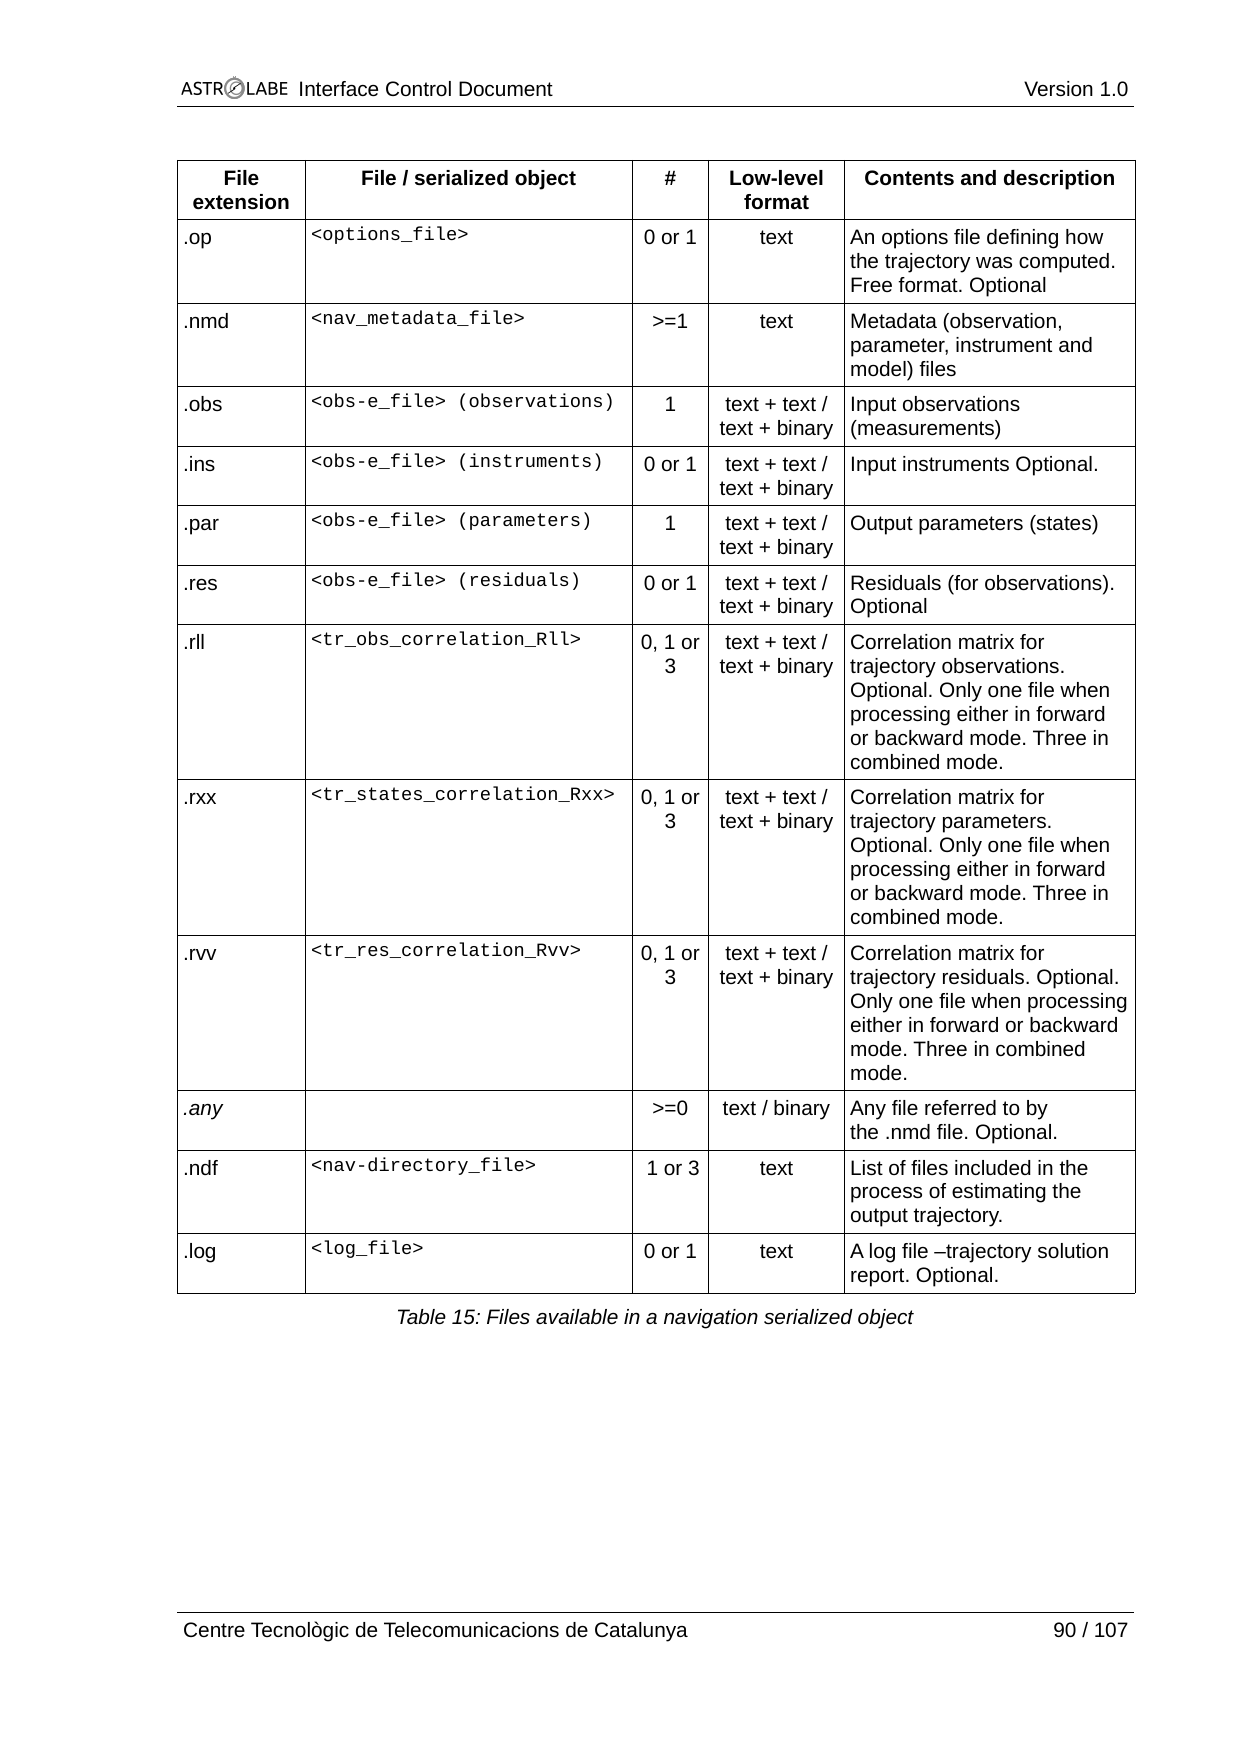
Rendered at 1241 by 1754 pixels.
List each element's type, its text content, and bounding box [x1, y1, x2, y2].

table_cell Output parameters (states) [845, 506, 1135, 564]
table_cell <obs-e_file> (instruments) [306, 447, 632, 505]
table_header # [633, 161, 708, 219]
text Table 15: Files available in a navigation serialized object [177, 1305, 1134, 1329]
table_cell >=1 [633, 304, 708, 386]
table_cell Correlation matrix for trajectory residuals. Optional. Only one file when processing either in forward or backward mode. Three in combined mode. [845, 936, 1135, 1090]
table_cell <log_file> [306, 1234, 632, 1292]
table_cell text + text / text + binary [709, 780, 844, 935]
table_cell <obs-e_file> (residuals) [306, 566, 632, 624]
table_cell text [709, 1234, 844, 1292]
table_cell <nav-directory_file> [306, 1151, 632, 1233]
table_cell <tr_obs_correlation_Rll> [306, 625, 632, 779]
table_cell 0 or 1 [633, 220, 708, 303]
table_cell Input observations (measurements) [845, 387, 1135, 446]
table_cell Input instruments Optional. [845, 447, 1135, 505]
table_cell .log [178, 1234, 305, 1292]
table_cell text + text / text + binary [709, 625, 844, 779]
table_cell text + text / text + binary [709, 506, 844, 564]
table_cell text + text / text + binary [709, 566, 844, 624]
table_cell text / binary [709, 1091, 844, 1149]
table_cell 0 or 1 [633, 447, 708, 505]
table_cell .obs [178, 387, 305, 446]
table_cell text + text / text + binary [709, 936, 844, 1090]
table_cell text + text / text + binary [709, 387, 844, 446]
table_cell 1 [633, 506, 708, 564]
table_cell .op [178, 220, 305, 303]
table_cell Residuals (for observations). Optional [845, 566, 1135, 624]
table_cell .ins [178, 447, 305, 505]
table_cell text + text / text + binary [709, 447, 844, 505]
table_cell 0 or 1 [633, 566, 708, 624]
table_cell 0, 1 or 3 [633, 625, 708, 779]
table_cell text [709, 220, 844, 303]
table_cell .nmd [178, 304, 305, 386]
table_cell Any file referred to by the .nmd file. Optional. [845, 1091, 1135, 1149]
table_cell 1 or 3 [633, 1151, 708, 1233]
table_cell .rxx [178, 780, 305, 935]
table_cell <obs-e_file> (observations) [306, 387, 632, 446]
table_cell List of files included in the process of estimating the output trajectory. [845, 1151, 1135, 1233]
table_cell <nav_metadata_file> [306, 304, 632, 386]
table_cell [306, 1091, 632, 1149]
table_cell <obs-e_file> (parameters) [306, 506, 632, 564]
table_cell text [709, 1151, 844, 1233]
table_cell .ndf [178, 1151, 305, 1233]
table_cell .any [178, 1091, 305, 1149]
table_header File / serialized object [306, 161, 632, 219]
table_cell 0, 1 or 3 [633, 780, 708, 935]
picture [181, 76, 288, 99]
table_cell <options_file> [306, 220, 632, 303]
table_cell Correlation matrix for trajectory observations. Optional. Only one file when processing either in forward or backward mode. Three in combined mode. [845, 625, 1135, 779]
table_cell <tr_states_correlation_Rxx> [306, 780, 632, 935]
table_cell An options file defining how the trajectory was computed. Free format. Optional [845, 220, 1135, 303]
table_cell text [709, 304, 844, 386]
table_cell .res [178, 566, 305, 624]
table_cell .par [178, 506, 305, 564]
table_header Low-level format [709, 161, 844, 219]
table_cell Metadata (observation, parameter, instrument and model) files [845, 304, 1135, 386]
table_cell .rll [178, 625, 305, 779]
table_cell <tr_res_correlation_Rvv> [306, 936, 632, 1090]
table_cell 1 [633, 387, 708, 446]
table_header Contents and description [845, 161, 1135, 219]
table_cell A log file –trajectory solution report. Optional. [845, 1234, 1135, 1292]
table_cell .rvv [178, 936, 305, 1090]
table_cell >=0 [633, 1091, 708, 1149]
table_header File extension [178, 161, 305, 219]
table_cell 0 or 1 [633, 1234, 708, 1292]
table_cell 0, 1 or 3 [633, 936, 708, 1090]
table_cell Correlation matrix for trajectory parameters. Optional. Only one file when processing either in forward or backward mode. Three in combined mode. [845, 780, 1135, 935]
